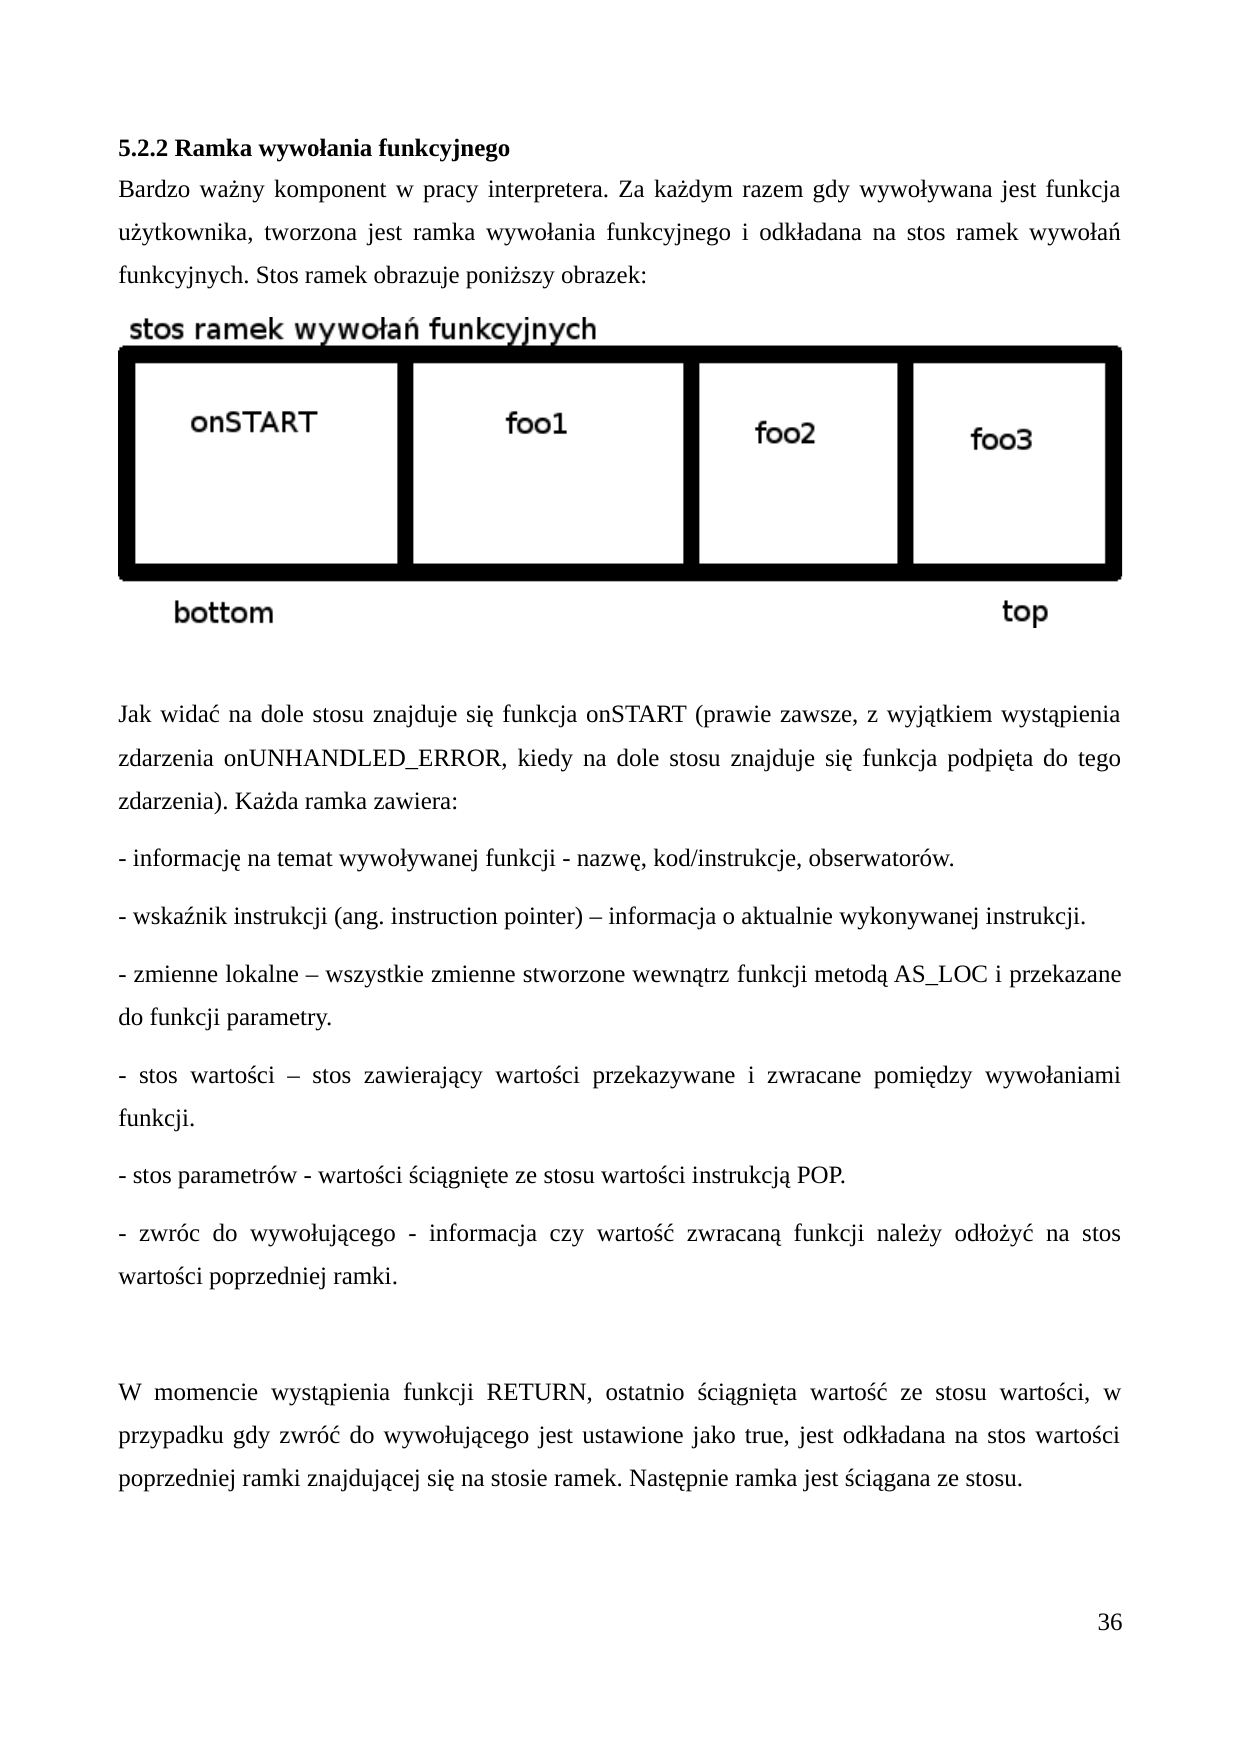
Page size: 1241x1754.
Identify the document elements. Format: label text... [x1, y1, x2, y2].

text - zwróc do wywołującego - informacja czy wartość zwracaną funkcji należy odłożyć na stos wartości poprzedniej ramki. [118, 1218, 1122, 1290]
text - informację na temat wywoływanej funkcji - nazwę, kod/instrukcje, obserwatorów. [118, 843, 1122, 872]
subtitle 5.2.2 Ramka wywołania funkcyjnego [118, 133, 1122, 161]
picture [118, 317, 1123, 628]
text W momencie wystąpienia funkcji RETURN, ostatnio ściągnięta wartość ze stosu wartości, w przypadku gdy zwróć do wywołującego jest ustawione jako true, jest odkładana na stos wartości poprzedniej ramki znajdującej się na stosie ramek. Następnie ramka jest ściągana ze stosu. [118, 1377, 1122, 1492]
text Bardzo ważny komponent w pracy interpretera. Za każdym razem gdy wywoływana jest funkcja użytkownika, tworzona jest ramka wywołania funkcyjnego i odkładana na stos ramek wywołań funkcyjnych. Stos ramek obrazuje poniższy obrazek: [118, 174, 1122, 289]
text - stos wartości – stos zawierający wartości przekazywane i zwracane pomiędzy wywołaniami funkcji. [118, 1060, 1122, 1132]
text Jak widać na dole stosu znajduje się funkcja onSTART (prawie zawsze, z wyjątkiem wystąpienia zdarzenia onUNHANDLED_ERROR, kiedy na dole stosu znajduje się funkcja podpięta do tego zdarzenia). Każda ramka zawiera: [118, 699, 1122, 814]
text - wskaźnik instrukcji (ang. instruction pointer) – informacja o aktualnie wykonywanej instrukcji. [118, 901, 1122, 930]
text - stos parametrów - wartości ściągnięte ze stosu wartości instrukcją POP. [118, 1161, 1122, 1189]
text - zmienne lokalne – wszystkie zmienne stworzone wewnątrz funkcji metodą AS_LOC i przekazane do funkcji parametry. [118, 959, 1122, 1031]
